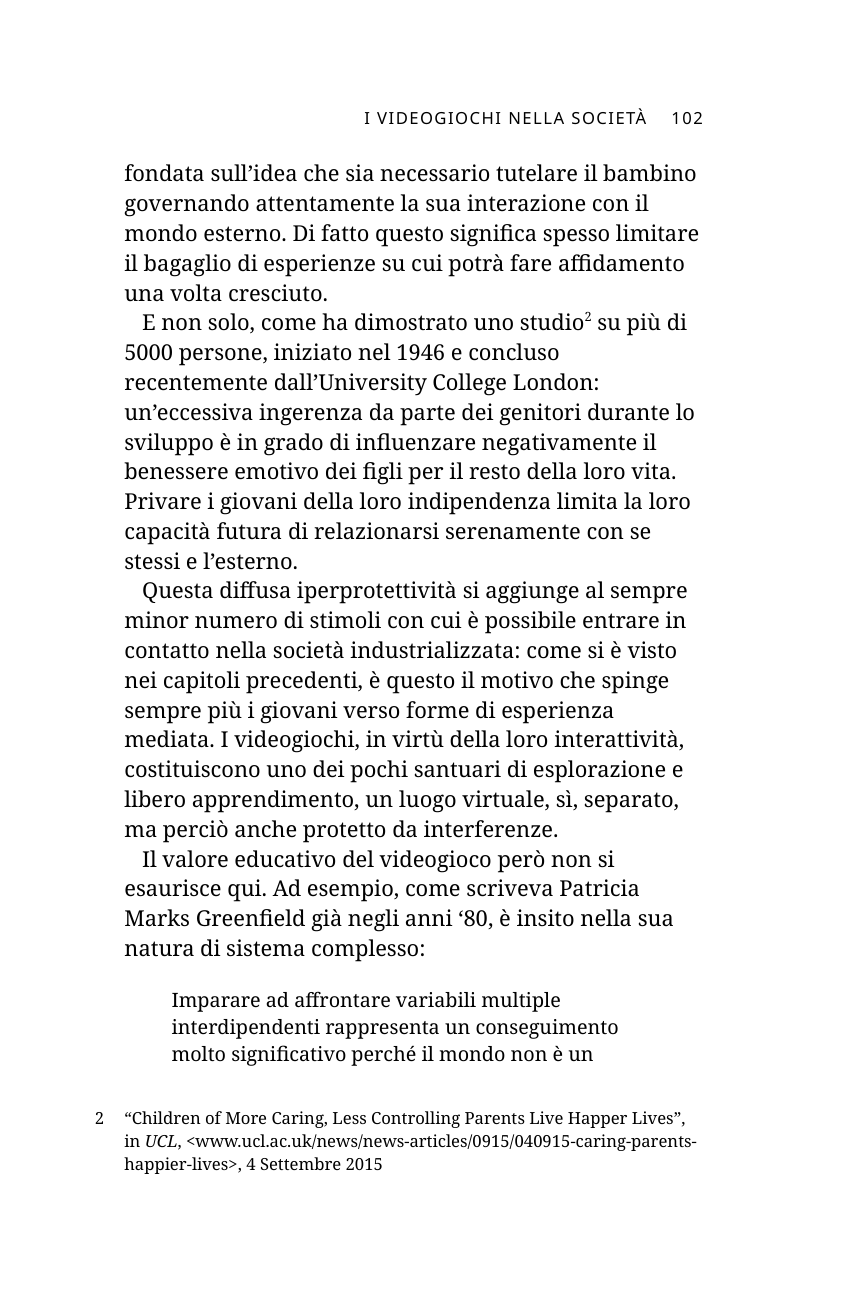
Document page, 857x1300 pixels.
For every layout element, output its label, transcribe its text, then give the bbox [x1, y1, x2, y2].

text fondata sull’idea che sia necessario tutelare il bambino governando attentamente la sua interazione con il mondo esterno. Di fatto questo significa spesso limitare il bagaglio di esperienze su cui potrà fare affidamento una volta cresciuto. [124, 158, 703, 307]
text Questa diffusa iperprotettività si aggiunge al sempre minor numero di stimoli con cui è possibile entrare in contatto nella società industrializzata: come si è visto nei capitoli precedenti, è questo il motivo che spinge sempre più i giovani verso forme di esperienza mediata. I videogiochi, in virtù della loro interattività, costituiscono uno dei pochi santuari di esplorazione e libero apprendimento, un luogo virtuale, sì, separato, ma perciò anche protetto da interferenze. [124, 576, 703, 844]
text Imparare ad affrontare variabili multiple interdipendenti rappresenta un conseguimento molto significativo perché il mondo non è un [171, 986, 655, 1067]
text “Children of More Caring, Less Controlling Parents Live Happer Lives”, in UCL, <www.ucl.ac.uk/news/news-articles/0915/040915-caring-parents-happier-lives>, 4 Settembre 2015 [94, 1107, 703, 1175]
text E non solo, come ha dimostrato uno studio su più di 5000 persone, iniziato nel 1946 e concluso recentemente dall’University College London: un’eccessiva ingerenza da parte dei genitori durante lo sviluppo è in grado di influenzare negativamente il benessere emotivo dei figli per il resto della loro vita. Privare i giovani della loro indipendenza limita la loro capacità futura di relazionarsi serenamente con se stessi e l’esterno. [124, 307, 703, 576]
text Il valore educativo del videogioco però non si esaurisce qui. Ad esempio, come scriveva Patricia Marks Greenfield già negli anni ‘80, è insito nella sua natura di sistema complesso: [124, 844, 703, 963]
